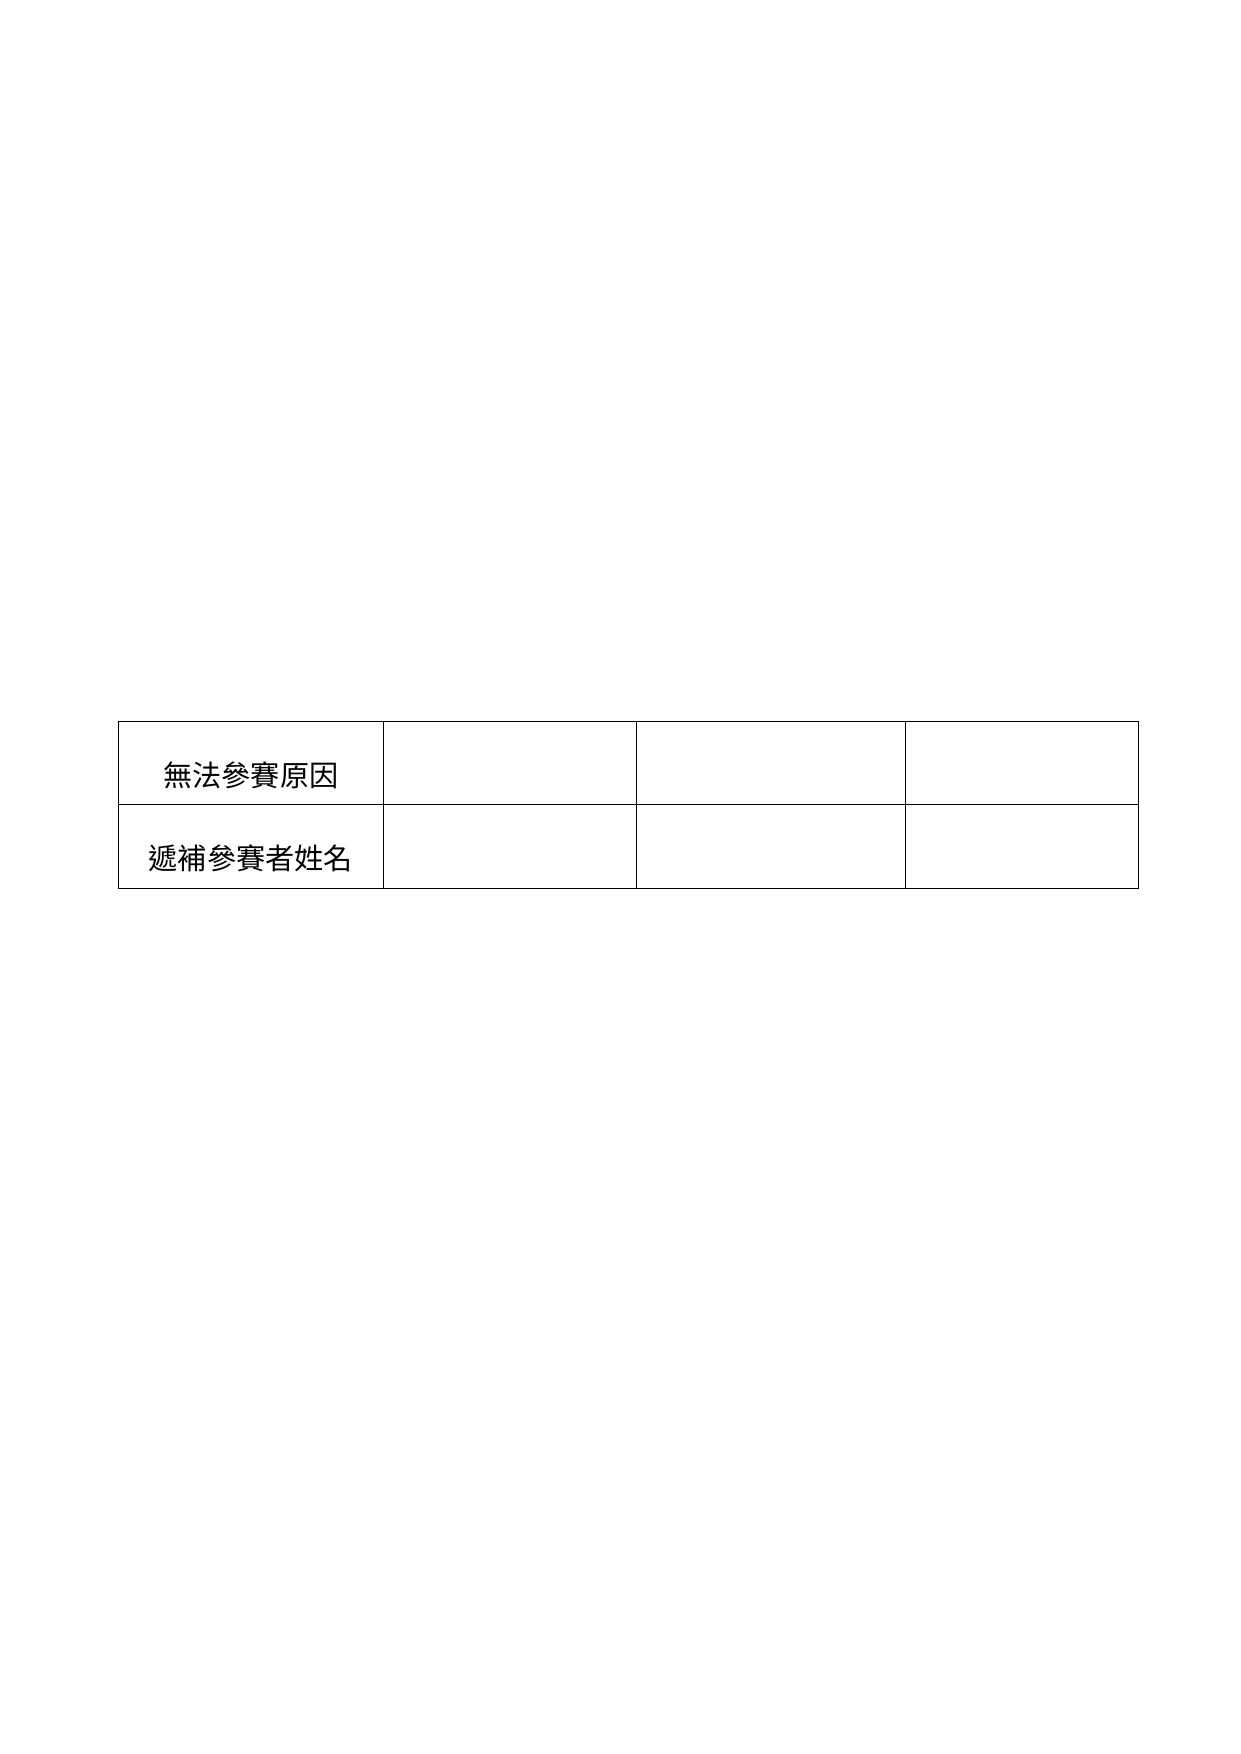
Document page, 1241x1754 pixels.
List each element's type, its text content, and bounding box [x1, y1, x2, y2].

table_cell 無法參賽原因 [119, 722, 383, 804]
table_cell [384, 805, 636, 888]
table_cell [637, 805, 905, 888]
table_cell [384, 722, 636, 804]
table_cell [906, 722, 1138, 804]
table_cell [906, 805, 1138, 888]
table_cell 遞補參賽者姓名 [119, 805, 383, 888]
table_cell [637, 722, 905, 804]
